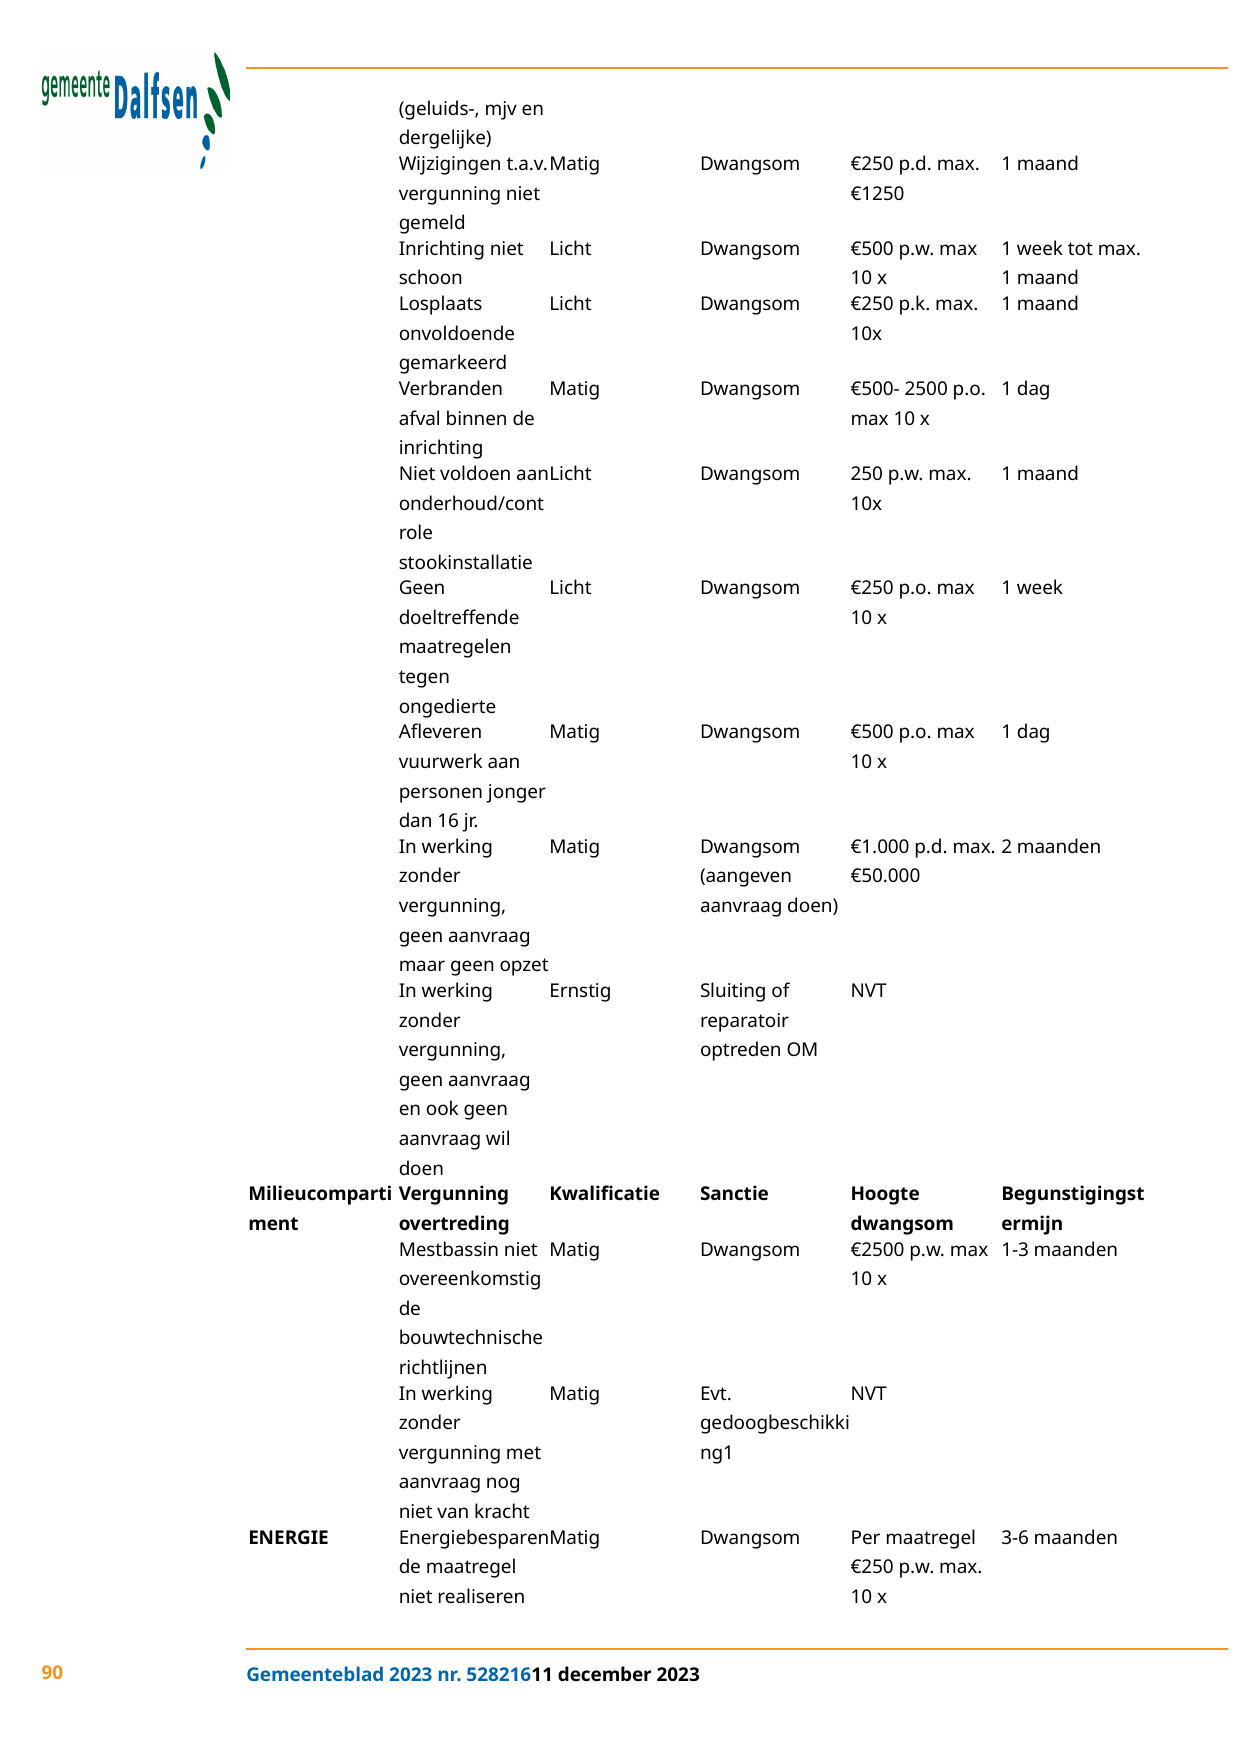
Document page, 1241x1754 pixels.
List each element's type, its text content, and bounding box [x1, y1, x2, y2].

table_cell Vergunning overtreding [399, 1180, 549, 1236]
table_cell [248, 833, 398, 977]
table_cell Dwangsom [700, 1524, 850, 1609]
table_cell Matig [549, 1236, 700, 1380]
picture [41, 47, 231, 172]
table_cell [1001, 1380, 1152, 1524]
table_cell [700, 95, 850, 150]
table_cell In werking zonder vergunning, geen aanvraag maar geen opzet [399, 833, 549, 977]
table_cell NVT [850, 1380, 1001, 1524]
table_cell €500 p.w. max 10 x [850, 235, 1001, 290]
table_cell Licht [549, 290, 700, 375]
table_cell Evt. gedoogbeschikking1 [700, 1380, 850, 1524]
table_cell Dwangsom [700, 375, 850, 460]
table_cell Inrichting niet schoon [399, 235, 549, 290]
table_cell 1-3 maanden [1001, 1236, 1152, 1380]
table_cell Licht [549, 460, 700, 574]
table_cell Dwangsom (aangeven aanvraag doen) [700, 833, 850, 977]
table_cell €250 p.k. max. 10x [850, 290, 1001, 375]
table_cell [248, 977, 398, 1180]
table_cell €500 p.o. max 10 x [850, 719, 1001, 833]
table_cell Licht [549, 575, 700, 719]
table_cell Matig [549, 1380, 700, 1524]
table_cell Matig [549, 833, 700, 977]
table_cell [549, 95, 700, 150]
table_cell Sluiting of reparatoir optreden OM [700, 977, 850, 1180]
table_cell [248, 575, 398, 719]
table_cell Matig [549, 375, 700, 460]
table_cell Matig [549, 150, 700, 235]
table_cell €250 p.d. max. €1250 [850, 150, 1001, 235]
table_cell Dwangsom [700, 235, 850, 290]
table_cell [1001, 95, 1152, 150]
table_cell Geen doeltreffende maatregelen tegen ongedierte [399, 575, 549, 719]
table_cell Dwangsom [700, 460, 850, 574]
table_cell 250 p.w. max. 10x [850, 460, 1001, 574]
table_cell 1 maand [1001, 150, 1152, 235]
table_cell ENERGIE [248, 1524, 398, 1609]
table_cell 1 week [1001, 575, 1152, 719]
table_cell €1.000 p.d. max. €50.000 [850, 833, 1001, 977]
table_cell [248, 1236, 398, 1380]
table_cell [248, 95, 398, 150]
table_cell 2 maanden [1001, 833, 1152, 977]
table_cell €250 p.o. max 10 x [850, 575, 1001, 719]
table_cell [248, 290, 398, 375]
table_cell Sanctie [700, 1180, 850, 1236]
table_cell Verbranden afval binnen de inrichting [399, 375, 549, 460]
table_cell Niet voldoen aan onderhoud/controle stookinstallatie [399, 460, 549, 574]
table_cell [248, 719, 398, 833]
table_cell [248, 150, 398, 235]
table_cell [248, 235, 398, 290]
table_cell [248, 1380, 398, 1524]
table_cell NVT [850, 977, 1001, 1180]
table_cell Afleveren vuurwerk aan personen jonger dan 16 jr. [399, 719, 549, 833]
table_cell Milieucompartiment [248, 1180, 398, 1236]
table_cell Dwangsom [700, 150, 850, 235]
table_cell Mestbassin niet overeenkomstig de bouwtechnische richtlijnen [399, 1236, 549, 1380]
table_cell (geluids-, mjv en dergelijke) [399, 95, 549, 150]
table_cell [850, 95, 1001, 150]
table_cell Dwangsom [700, 719, 850, 833]
table_cell 1 maand [1001, 290, 1152, 375]
table_cell Losplaats onvoldoende gemarkeerd [399, 290, 549, 375]
table_cell [248, 460, 398, 574]
table_cell Ernstig [549, 977, 700, 1180]
table_cell Per maatregel €250 p.w. max. 10 x [850, 1524, 1001, 1609]
table_cell [1001, 977, 1152, 1180]
table_cell Dwangsom [700, 575, 850, 719]
table_cell Matig [549, 1524, 700, 1609]
table_cell 1 dag [1001, 375, 1152, 460]
table_cell Licht [549, 235, 700, 290]
table_cell €500- 2500 p.o. max 10 x [850, 375, 1001, 460]
table_cell 1 dag [1001, 719, 1152, 833]
table_cell Energiebesparende maatregel niet realiseren [399, 1524, 549, 1609]
table_cell Kwalificatie [549, 1180, 700, 1236]
table_cell [248, 375, 398, 460]
table_cell Dwangsom [700, 290, 850, 375]
table_cell Wijzigingen t.a.v. vergunning niet gemeld [399, 150, 549, 235]
table_cell Matig [549, 719, 700, 833]
table_cell 1 week tot max. 1 maand [1001, 235, 1152, 290]
table_cell €2500 p.w. max 10 x [850, 1236, 1001, 1380]
table_cell In werking zonder vergunning met aanvraag nog niet van kracht [399, 1380, 549, 1524]
table_cell Hoogte dwangsom [850, 1180, 1001, 1236]
table_cell 1 maand [1001, 460, 1152, 574]
table_cell Begunstigingstermijn [1001, 1180, 1152, 1236]
table_cell 3-6 maanden [1001, 1524, 1152, 1609]
table_cell In werking zonder vergunning, geen aanvraag en ook geen aanvraag wil doen [399, 977, 549, 1180]
table_cell Dwangsom [700, 1236, 850, 1380]
